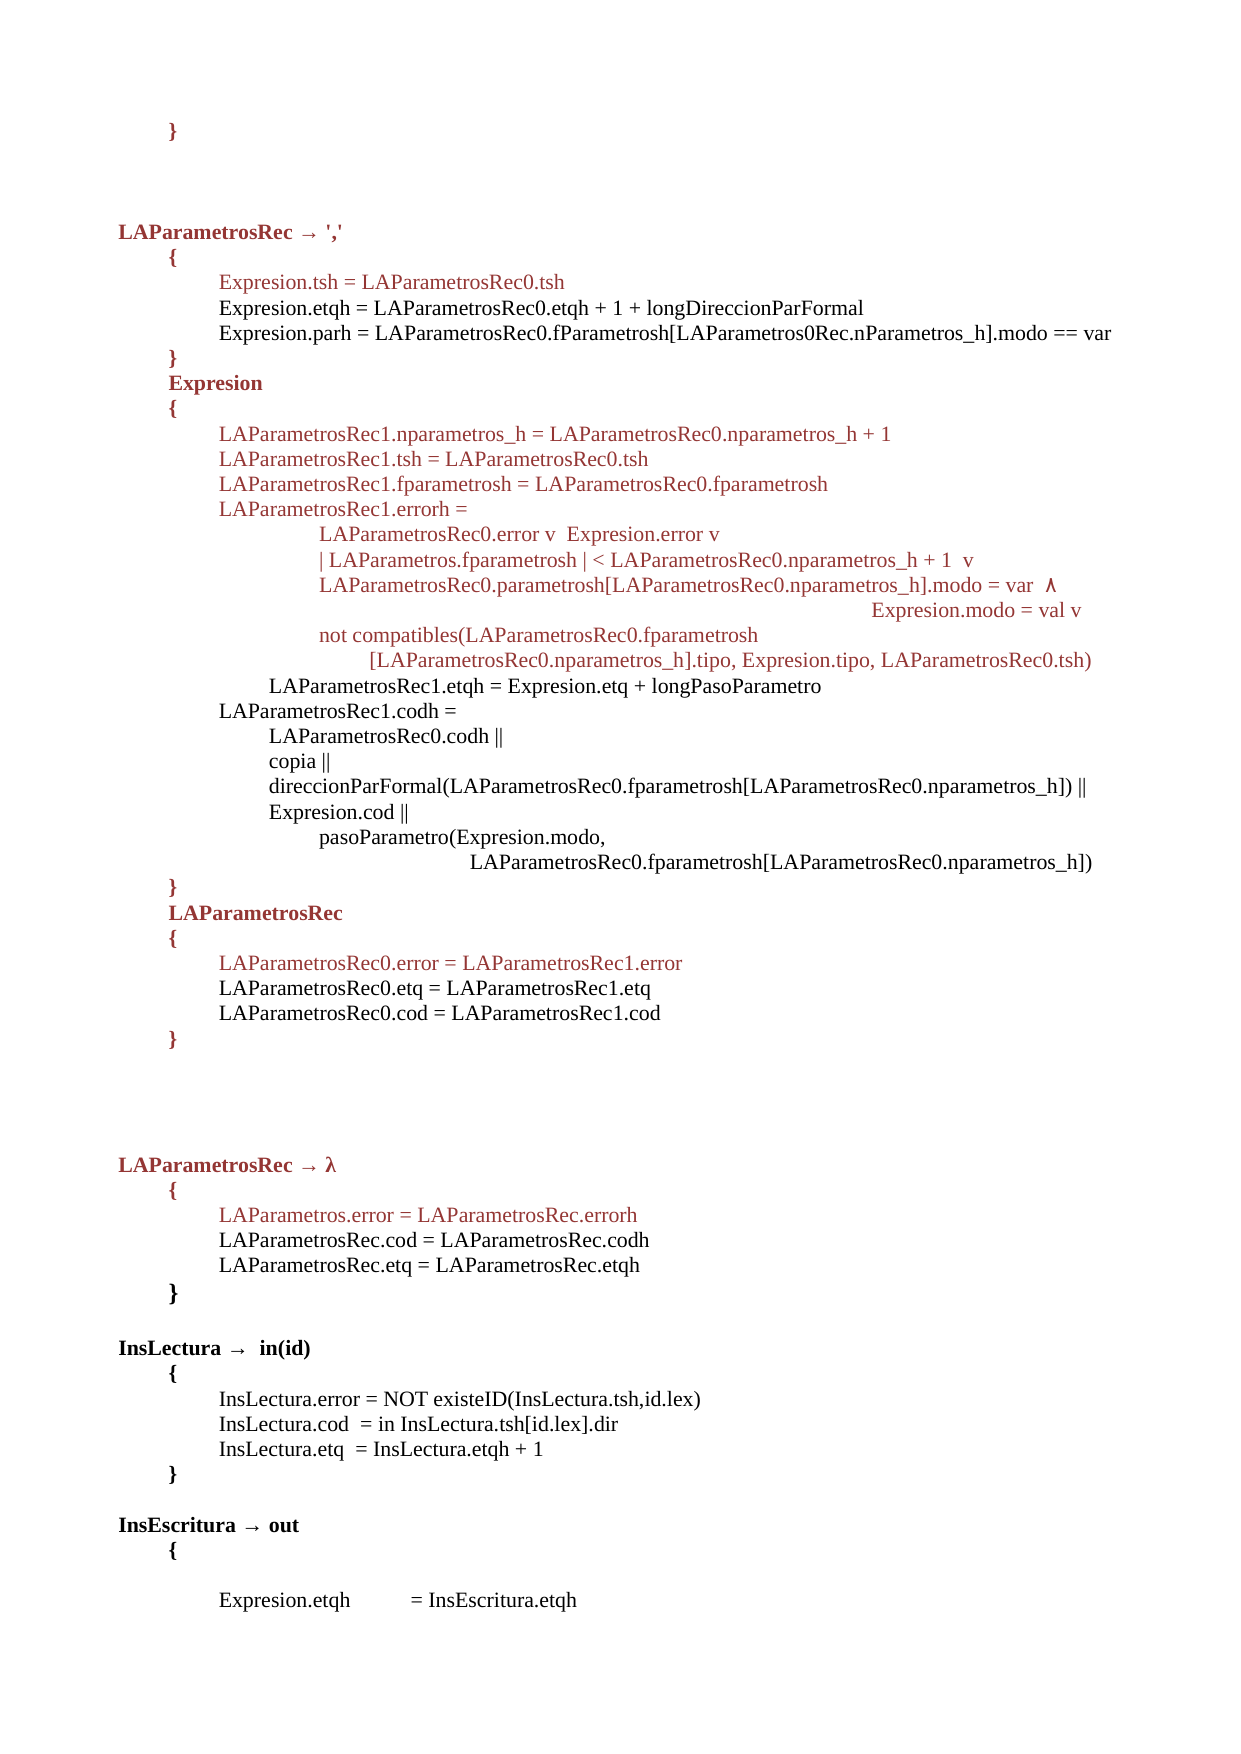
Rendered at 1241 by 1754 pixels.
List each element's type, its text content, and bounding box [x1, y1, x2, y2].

text LAParametrosRec1.errorh = [168, 496, 1122, 521]
text LAParametrosRec1.fparametrosh = LAParametrosRec0.fparametrosh [168, 471, 1122, 496]
text LAParametrosRec1.etqh = Expresion.etq + longPasoParametro [168, 673, 1122, 698]
text Expresion.etqh = LAParametrosRec0.etqh + 1 + longDireccionParFormal [118, 294, 1122, 320]
text { [168, 1537, 1122, 1562]
text } [168, 118, 1122, 143]
text LAParametrosRec0.parametrosh[LAParametrosRec0.nparametros_h].modo = var ٨ Expresion.modo = val v [168, 572, 1122, 622]
text { [168, 1360, 1122, 1386]
text } [168, 345, 1122, 370]
text InsEscritura → out [118, 1512, 1122, 1537]
text LAParametrosRec1.nparametros_h = LAParametrosRec0.nparametros_h + 1 [168, 421, 1122, 446]
text LAParametrosRec0.error v Expresion.error v [168, 521, 1122, 547]
text LAParametrosRec1.tsh = LAParametrosRec0.tsh [168, 446, 1122, 471]
text Expresion.etqh = InsEscritura.etqh [168, 1587, 1122, 1612]
text LAParametros.error = LAParametrosRec.errorh [168, 1202, 1122, 1227]
text copia || [118, 748, 1122, 773]
text LAParametrosRec1.codh = [118, 698, 1122, 723]
text direccionParFormal(LAParametrosRec0.fparametrosh[LAParametrosRec0.nparametros_h]) || [118, 773, 1122, 799]
text Expresion [168, 370, 1122, 395]
text Expresion.cod || [118, 799, 1122, 824]
text LAParametrosRec → ',' [118, 219, 1122, 244]
text Expresion.tsh = LAParametrosRec0.tsh [168, 269, 1122, 294]
text InsLectura.cod = in InsLectura.tsh[id.lex].dir [168, 1411, 1122, 1436]
text | LAParametros.fparametrosh | < LAParametrosRec0.nparametros_h + 1 v [168, 547, 1122, 572]
text not compatibles(LAParametrosRec0.fparametrosh [168, 622, 1122, 647]
text LAParametrosRec0.cod = LAParametrosRec1.cod [168, 1000, 1122, 1026]
text LAParametrosRec.cod = LAParametrosRec.codh [118, 1227, 1122, 1252]
text pasoParametro(Expresion.modo, LAParametrosRec0.fparametrosh[LAParametrosRec0.nparametros_h]) [168, 824, 1122, 874]
text { [168, 244, 1122, 269]
text LAParametrosRec.etq = LAParametrosRec.etqh [168, 1252, 1122, 1278]
text } [168, 1461, 1122, 1486]
text } [168, 1278, 1122, 1306]
text [LAParametrosRec0.nparametros_h].tipo, Expresion.tipo, LAParametrosRec0.tsh) [168, 647, 1122, 673]
text InsLectura → in(id) [118, 1335, 1122, 1360]
text { [168, 1177, 1122, 1202]
text Expresion.parh = LAParametrosRec0.fParametrosh[LAParametros0Rec.nParametros_h].modo == var [168, 320, 1122, 345]
text InsLectura.error = NOT existeID(InsLectura.tsh,id.lex) [168, 1386, 1122, 1411]
text LAParametrosRec [168, 899, 1122, 925]
text LAParametrosRec → λ [118, 1152, 1122, 1177]
text LAParametrosRec0.codh || [118, 723, 1122, 748]
text { [168, 395, 1122, 421]
text LAParametrosRec0.error = LAParametrosRec1.error [168, 950, 1122, 975]
text { [168, 925, 1122, 950]
text InsLectura.etq = InsLectura.etqh + 1 [168, 1436, 1122, 1461]
text LAParametrosRec0.etq = LAParametrosRec1.etq [118, 975, 1122, 1000]
text } [168, 874, 1122, 899]
text } [168, 1026, 1122, 1051]
